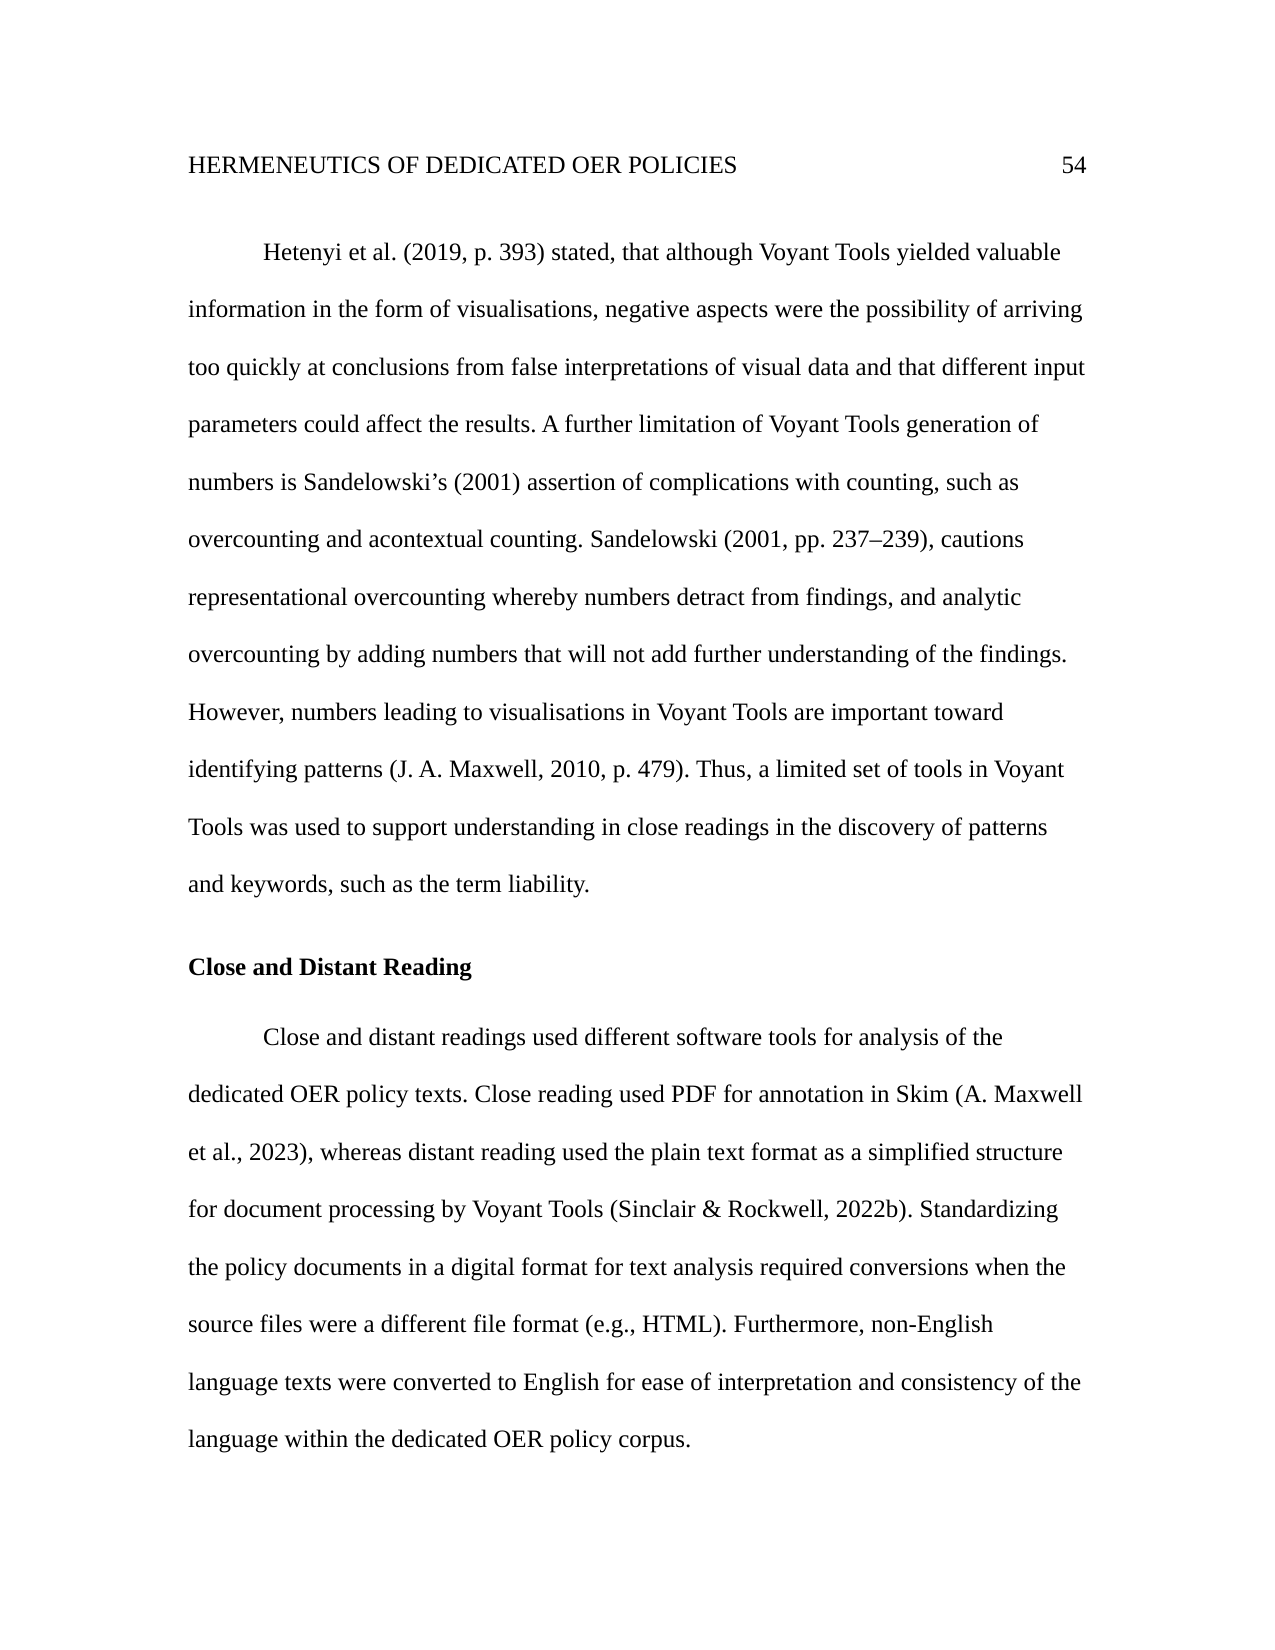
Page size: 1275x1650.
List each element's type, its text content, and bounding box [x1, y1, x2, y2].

subtitle Close and Distant Reading [188, 952, 1087, 981]
text Close and distant readings used different software tools for analysis of the dedicated OER policy texts. Close reading used PDF for annotation in Skim (A. Maxwell et al., 2023), whereas distant reading used the plain text format as a simplified structure for document processing by Voyant Tools (Sinclair & Rockwell, 2022b). Standardizing the policy documents in a digital format for text analysis required conversions when the source files were a different file format (e.g., HTML). Furthermore, non-English language texts were converted to English for ease of interpretation and consistency of the language within the dedicated OER policy corpus. [188, 1022, 1087, 1453]
text Hetenyi et al. (2019, p. 393) stated, that although Voyant Tools yielded valuable information in the form of visualisations, negative aspects were the possibility of arriving too quickly at conclusions from false interpretations of visual data and that different input parameters could affect the results. A further limitation of Voyant Tools generation of numbers is Sandelowski’s (2001) assertion of complications with counting, such as overcounting and acontextual counting. Sandelowski (2001, pp. 237–239), cautions representational overcounting whereby numbers detract from findings, and analytic overcounting by adding numbers that will not add further understanding of the findings. However, numbers leading to visualisations in Voyant Tools are important toward identifying patterns (J. A. Maxwell, 2010, p. 479). Thus, a limited set of tools in Voyant Tools was used to support understanding in close readings in the discovery of patterns and keywords, such as the term liability. [188, 237, 1087, 898]
